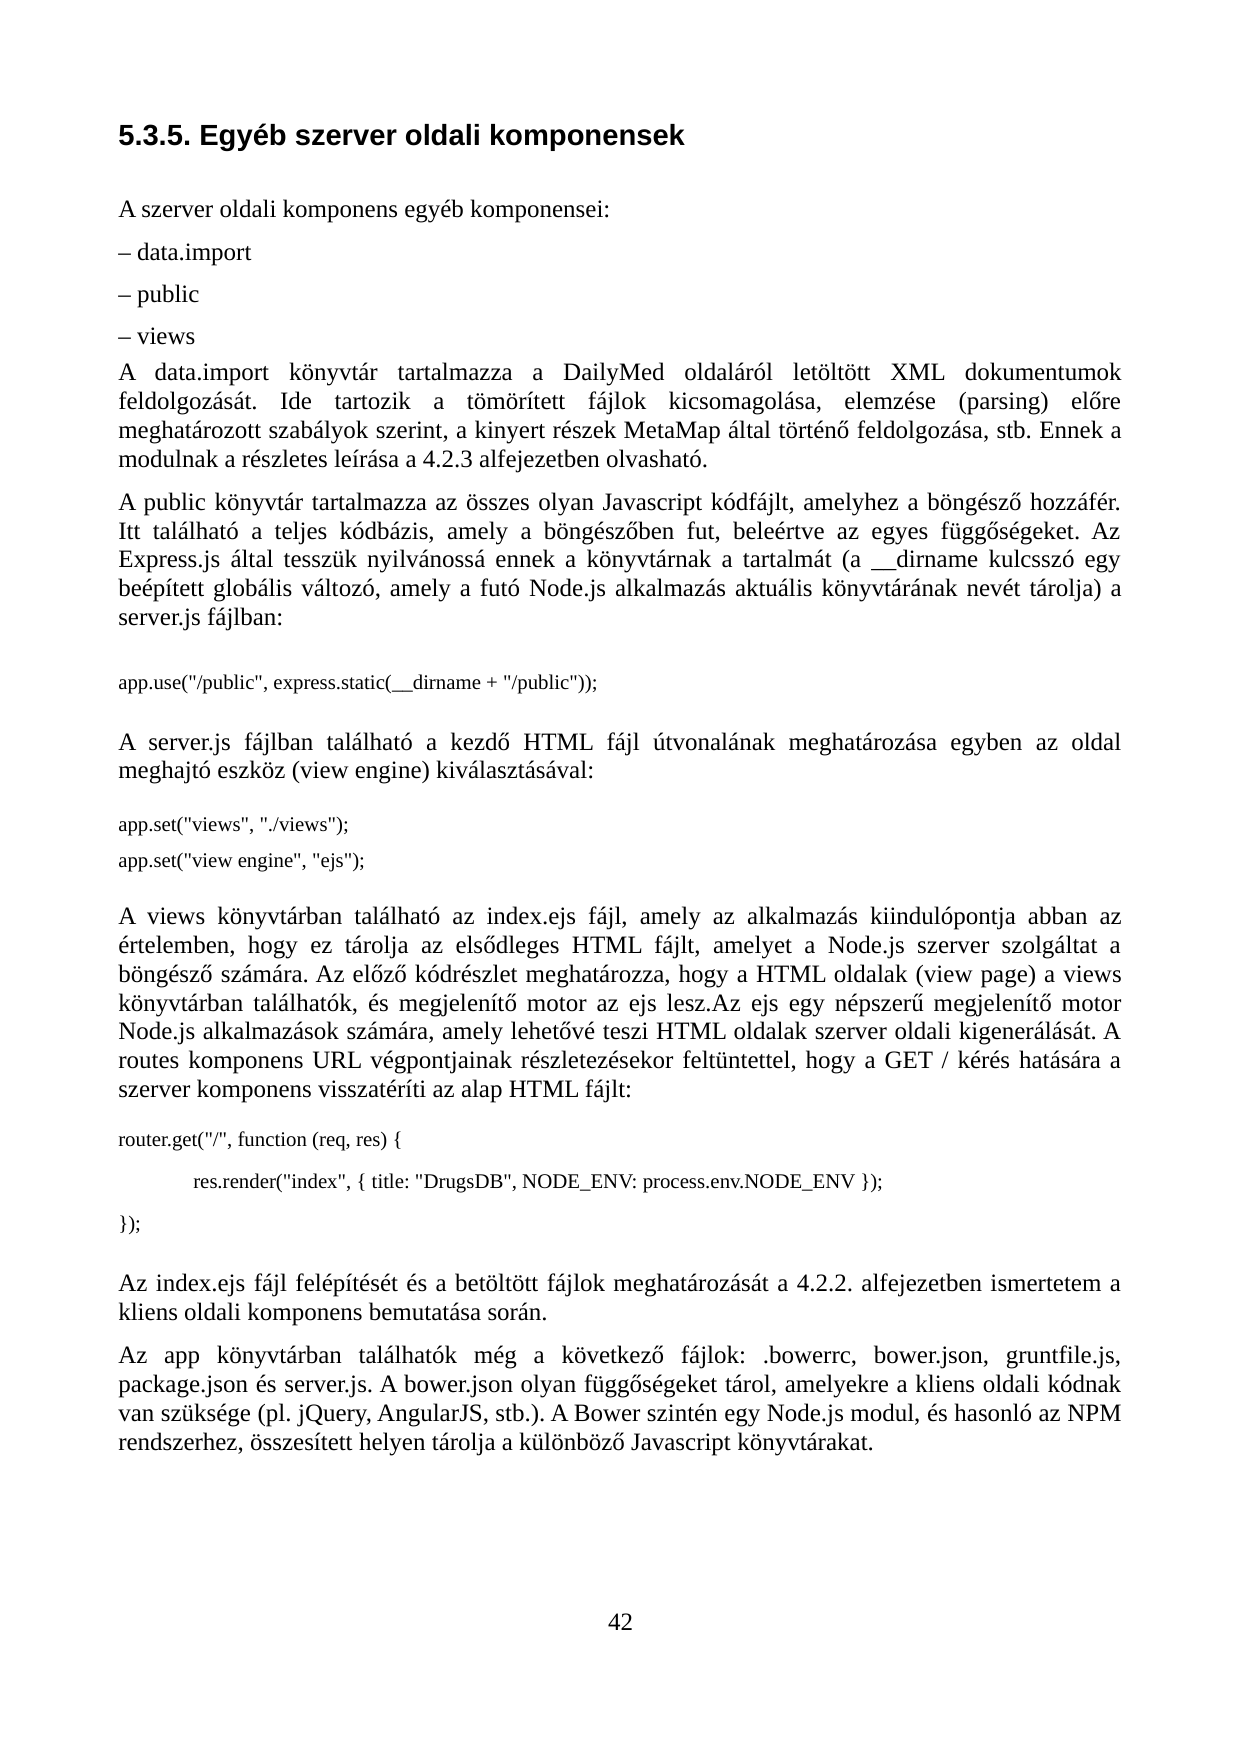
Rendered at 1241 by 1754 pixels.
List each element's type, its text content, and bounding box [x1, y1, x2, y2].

text A szerver oldali komponens egyéb komponensei: [118, 189, 1122, 225]
text – views [118, 315, 1122, 351]
text app.set("view engine", "ejs"); [118, 850, 1122, 871]
title A views könyvtárban található az index.ejs fájl, amely az alkalmazás kiindulópontja abban az értelemben, hogy ez tárolja az elsődleges HTML fájlt, amelyet a Node.js szerver szolgáltat a böngésző számára. Az előző kódrészlet meghatározza, hogy a HTML oldalak (view page) a views könyvtárban találhatók, és megjelenítő motor az ejs lesz.Az ejs egy népszerű megjelenítő motor Node.js alkalmazások számára, amely lehetővé teszi HTML oldalak szerver oldali kigenerálását. A routes komponens URL végpontjainak részletezésekor feltüntettel, hogy a GET / kérés hatására a szerver komponens visszatéríti az alap HTML fájlt: [118, 901, 1122, 1103]
title A server.js fájlban található a kezdő HTML fájl útvonalának meghatározása egyben az oldal meghajtó eszköz (view engine) kiválasztásával: [118, 727, 1122, 784]
text app.use("/public", express.static(__dirname + "/public")); [118, 661, 1122, 697]
text – data.import [118, 231, 1122, 267]
title A public könyvtár tartalmazza az összes olyan Javascript kódfájlt, amelyhez a böngésző hozzáfér. Itt található a teljes kódbázis, amely a böngészőben fut, beleértve az egyes függőségeket. Az Express.js által tesszük nyilvánossá ennek a könyvtárnak a tartalmát (a __dirname kulcsszó egy beépített globális változó, amely a futó Node.js alkalmazás aktuális könyvtárának nevét tárolja) a server.js fájlban: [118, 487, 1122, 631]
text A data.import könyvtár tartalmazza a DailyMed oldaláról letöltött XML dokumentumok feldolgozását. Ide tartozik a tömörített fájlok kicsomagolása, elemzése (parsing) előre meghatározott szabályok szerint, a kinyert részek MetaMap által történő feldolgozása, stb. Ennek a modulnak a részletes leírása a 4.2.3 alfejezetben olvasható. [118, 357, 1122, 472]
text }); [118, 1202, 1122, 1238]
title Az index.ejs fájl felépítését és a betöltött fájlok meghatározását a 4.2.2. alfejezetben ismertetem a kliens oldali komponens bemutatása során. [118, 1268, 1122, 1325]
subtitle Egyéb szerver oldali komponensek [118, 118, 1122, 152]
text app.set("views", "./views"); [118, 814, 1122, 835]
text router.get("/", function (req, res) { [118, 1118, 1122, 1154]
text – public [118, 273, 1122, 309]
text Az app könyvtárban találhatók még a következő fájlok: .bowerrc, bower.json, gruntfile.js, package.json és server.js. A bower.json olyan függőségeket tárol, amelyekre a kliens oldali kódnak van szüksége (pl. jQuery, AngularJS, stb.). A Bower szintén egy Node.js modul, és hasonló az NPM rendszerhez, összesített helyen tárolja a különböző Javascript könyvtárakat. [118, 1340, 1122, 1455]
text res.render("index", { title: "DrugsDB", NODE_ENV: process.env.NODE_ENV }); [118, 1160, 1122, 1196]
